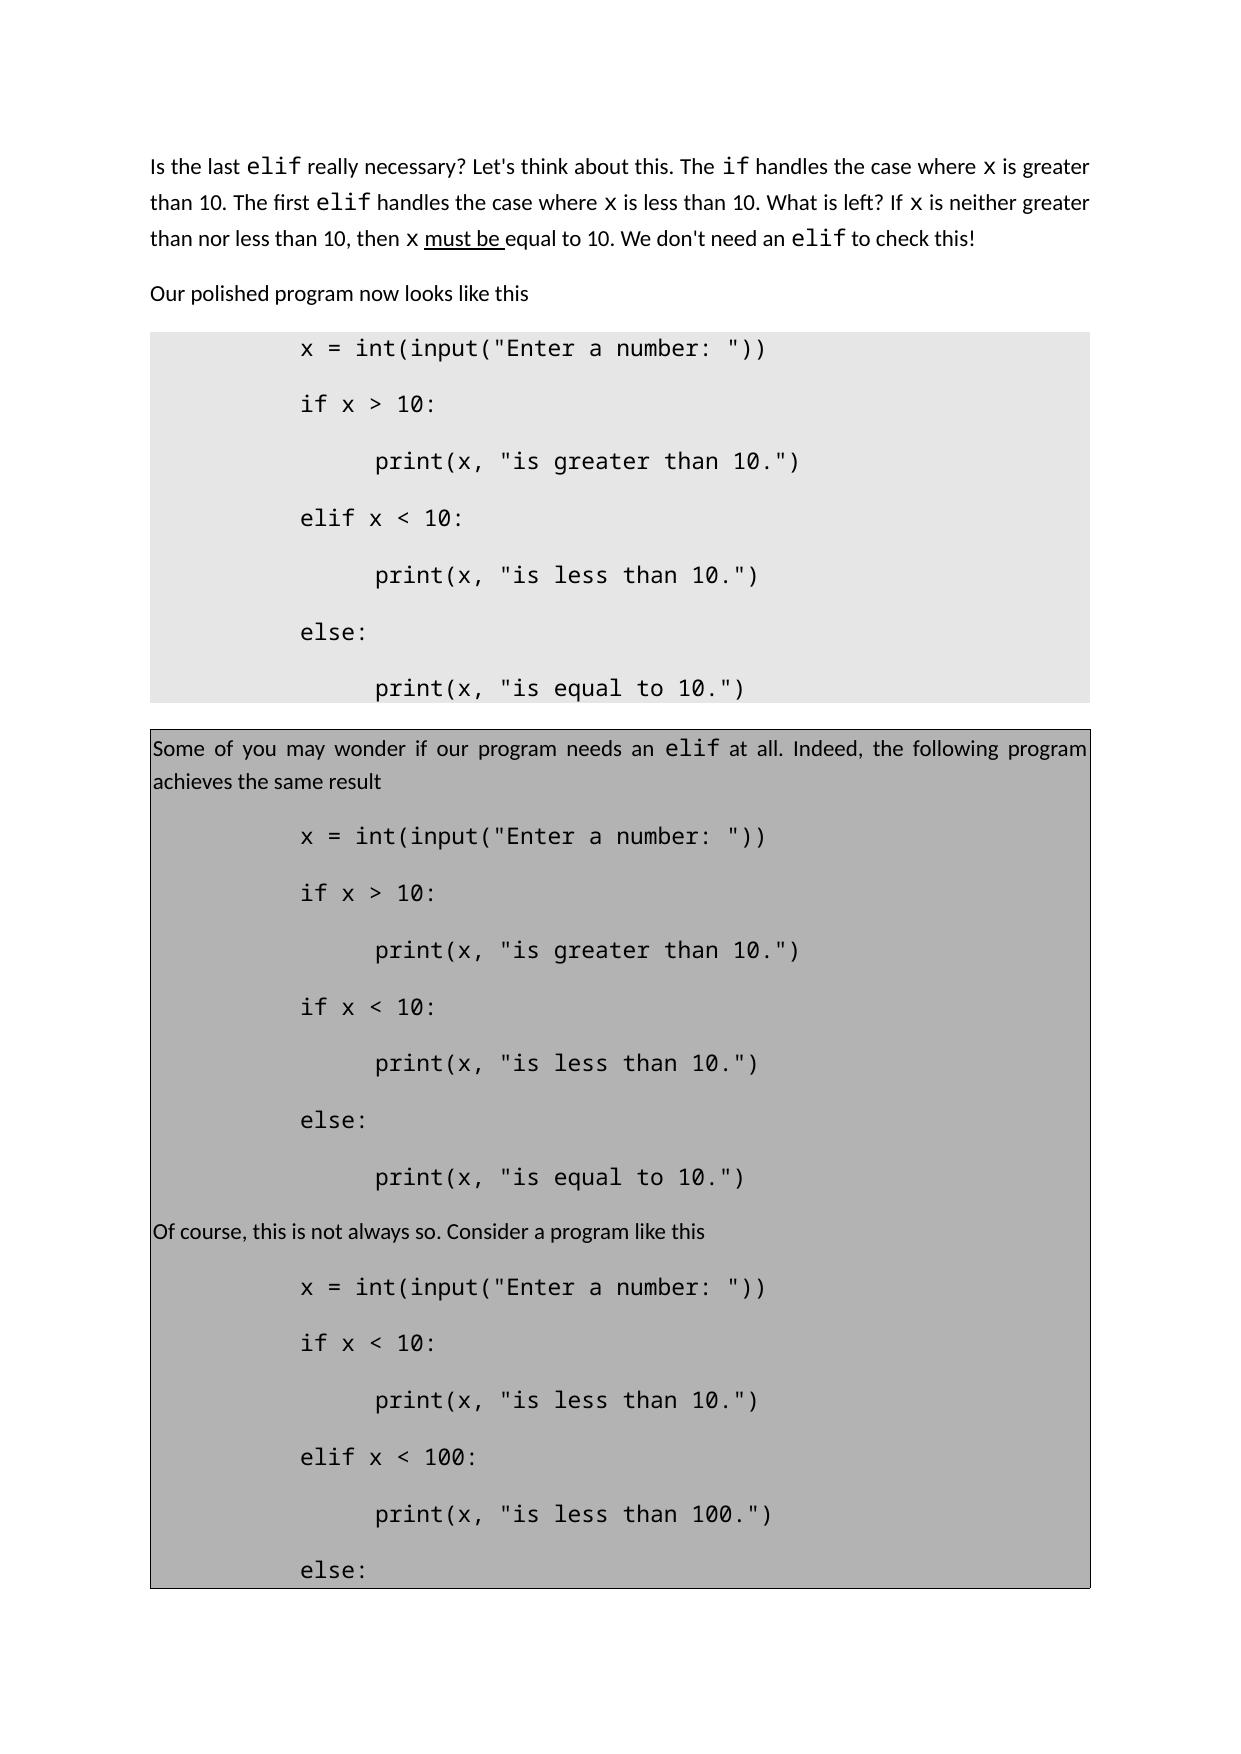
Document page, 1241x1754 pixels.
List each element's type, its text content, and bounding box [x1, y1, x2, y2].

text print(x, "is greater than 10.") [151, 931, 1090, 965]
text print(x, "is less than 10.") [151, 1381, 1090, 1415]
text else: [151, 1101, 1090, 1135]
text print(x, "is less than 10.") [151, 1044, 1090, 1078]
text if x < 10: [151, 988, 1090, 1022]
text Our polished program now looks like this [150, 279, 1090, 307]
text print(x, "is less than 10.") [150, 559, 1090, 590]
text print(x, "is less than 100.") [151, 1495, 1090, 1529]
text x = int(input("Enter a number: ")) [151, 817, 1090, 851]
text print(x, "is equal to 10.") [151, 1158, 1090, 1192]
text Is the last elif really necessary? Let's think about this. The if handles the case where x is greater than 10. The first elif handles the case where x is less than 10. What is left? If x is neither greater than nor less than 10, then x must be equal to 10. We don't need an elif to check this! [150, 150, 1090, 253]
text Some of you may wonder if our program needs an elif at all. Indeed, the following program achieves the same result [151, 730, 1090, 795]
text print(x, "is equal to 10.") [150, 672, 1090, 703]
text if x < 10: [151, 1325, 1090, 1358]
text elif x < 100: [151, 1438, 1090, 1472]
text if x > 10: [151, 874, 1090, 908]
text x = int(input("Enter a number: ")) [150, 332, 1090, 363]
text if x > 10: [150, 388, 1090, 420]
text else: [151, 1552, 1090, 1588]
text x = int(input("Enter a number: ")) [151, 1268, 1090, 1302]
text elif x < 10: [150, 502, 1090, 533]
text print(x, "is greater than 10.") [150, 445, 1090, 476]
text Of course, this is not always so. Consider a program like this [151, 1215, 1090, 1246]
text else: [150, 616, 1090, 647]
